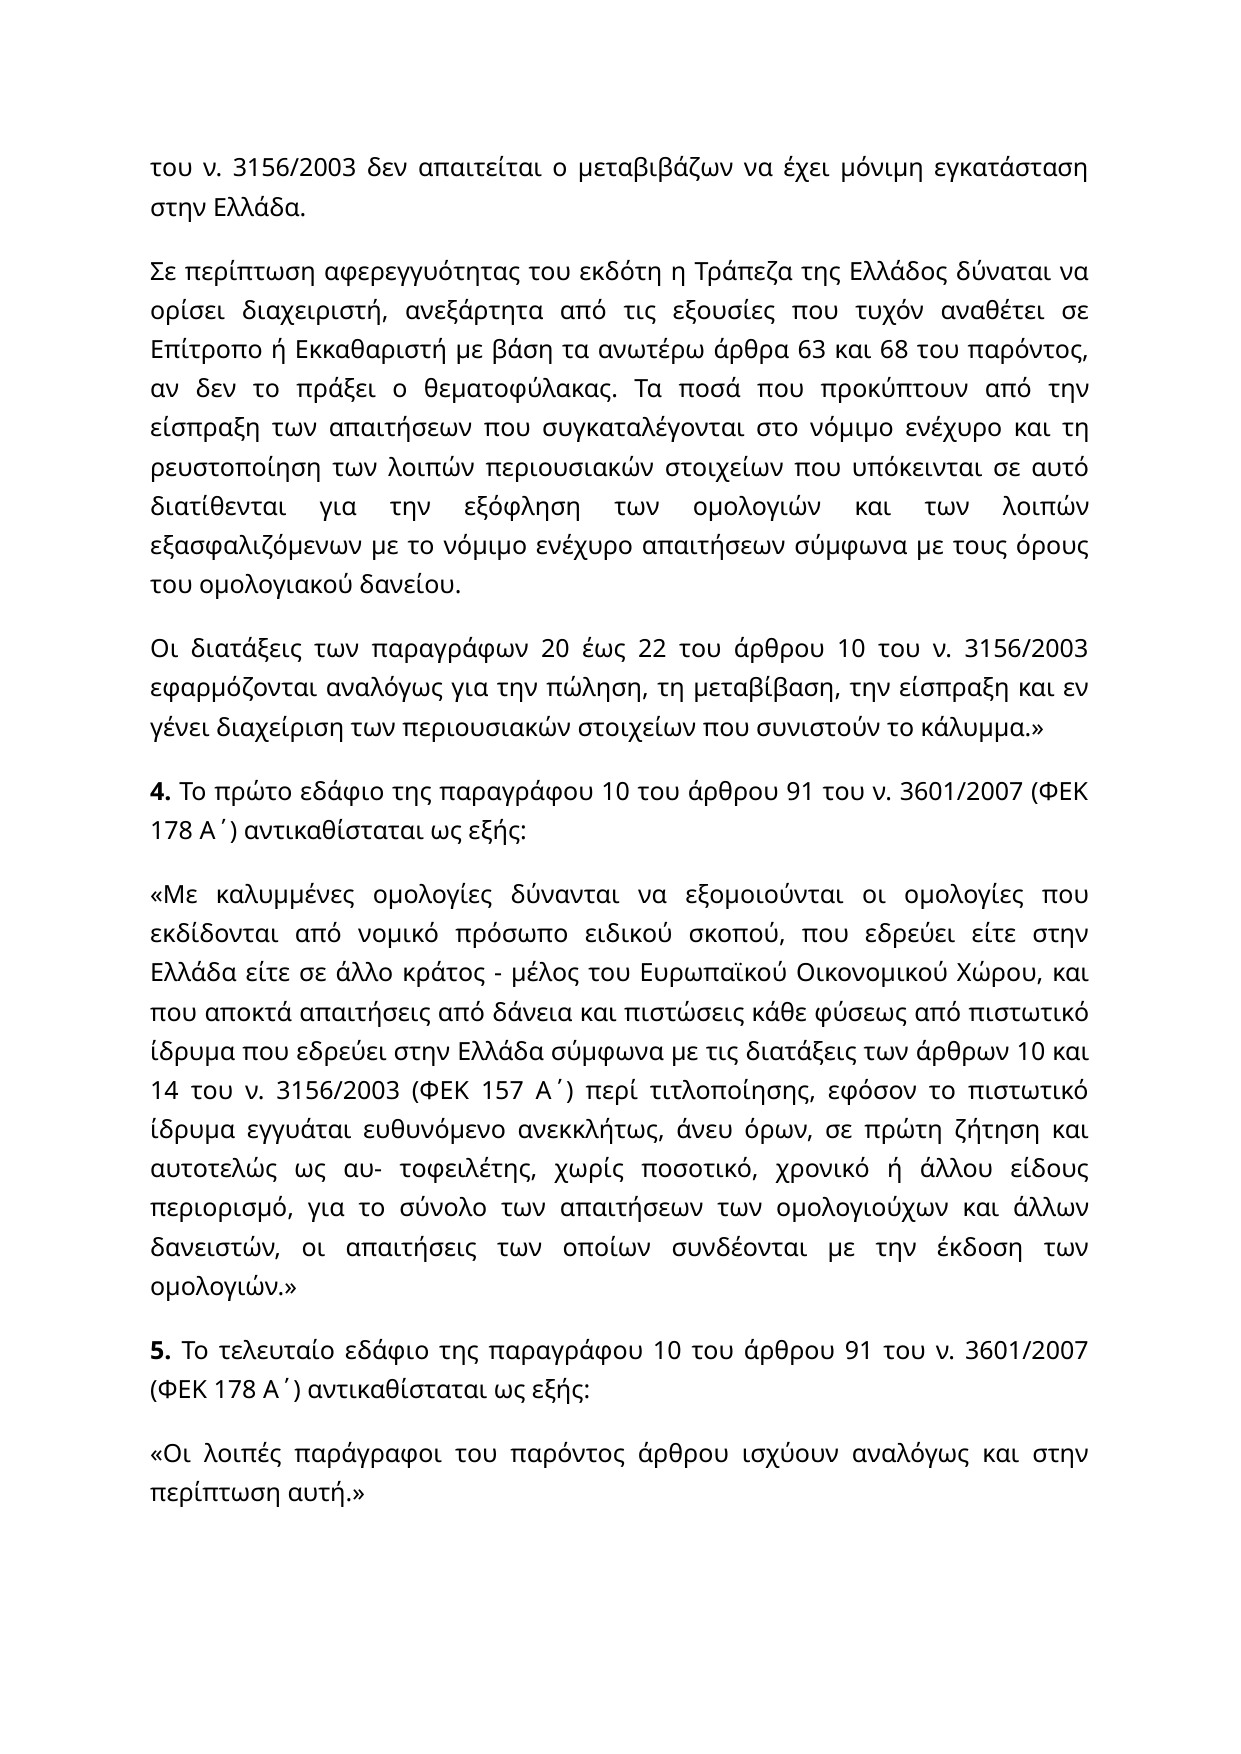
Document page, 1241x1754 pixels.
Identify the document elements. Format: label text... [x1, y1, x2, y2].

text «Με καλυμμένες ομολογίες δύνανται να εξομοιούνται οι ομολογίες που εκδίδονται από νομικό πρόσωπο ειδικού σκοπού, που εδρεύει είτε στην Ελλάδα είτε σε άλλο κράτος - μέλος του Ευρωπαϊκού Οικονομικού Χώρου, και που αποκτά απαιτήσεις από δάνεια και πιστώσεις κάθε φύσεως από πιστωτικό ίδρυμα που εδρεύει στην Ελλάδα σύμφωνα με τις διατάξεις των άρθρων 10 και 14 του ν. 3156/2003 (ΦΕΚ 157 Α΄) περί τιτλοποίησης, εφόσον το πιστωτικό ίδρυμα εγγυάται ευθυνόμενο ανεκκλήτως, άνευ όρων, σε πρώτη ζήτηση και αυτοτελώς ως αυ- τοφειλέτης, χωρίς ποσοτικό, χρονικό ή άλλου είδους περιορισμό, για το σύνολο των απαιτήσεων των ομολογιούχων και άλλων δανειστών, οι απαιτήσεις των οποίων συνδέονται με την έκδοση των ομολογιών.» [150, 877, 1090, 1302]
text Σε περίπτωση αφερεγγυότητας του εκδότη η Τράπεζα της Ελλάδος δύναται να ορίσει διαχειριστή, ανεξάρτητα από τις εξουσίες που τυχόν αναθέτει σε Επίτροπο ή Εκκαθαριστή με βάση τα ανωτέρω άρθρα 63 και 68 του παρόντος, αν δεν το πράξει ο θεματοφύλακας. Τα ποσά που προκύπτουν από την είσπραξη των απαιτήσεων που συγκαταλέγονται στο νόμιμο ενέχυρο και τη ρευστοποίηση των λοιπών περιουσιακών στοιχείων που υπόκεινται σε αυτό διατίθενται για την εξόφληση των ομολογιών και των λοιπών εξασφαλιζόμενων με το νόμιμο ενέχυρο απαιτήσεων σύμφωνα με τους όρους του ομολογιακού δανείου. [150, 253, 1090, 601]
text του ν. 3156/2003 δεν απαιτείται ο μεταβιβάζων να έχει μόνιμη εγκατάσταση στην Ελλάδα. [150, 150, 1090, 223]
text Οι διατάξεις των παραγράφων 20 έως 22 του άρθρου 10 του ν. 3156/2003 εφαρμόζονται αναλόγως για την πώληση, τη μεταβίβαση, την είσπραξη και εν γένει διαχείριση των περιουσιακών στοιχείων που συνιστούν το κάλυμμα.» [150, 631, 1090, 743]
text 4. Το πρώτο εδάφιο της παραγράφου 10 του άρθρου 91 του ν. 3601/2007 (ΦΕΚ 178 Α΄) αντικαθίσταται ως εξής: [150, 773, 1090, 847]
text 5. Το τελευταίο εδάφιο της παραγράφου 10 του άρθρου 91 του ν. 3601/2007 (ΦΕΚ 178 Α΄) αντικαθίσταται ως εξής: [150, 1332, 1090, 1406]
text «Οι λοιπές παράγραφοι του παρόντος άρθρου ισχύουν αναλόγως και στην περίπτωση αυτή.» [150, 1436, 1090, 1509]
